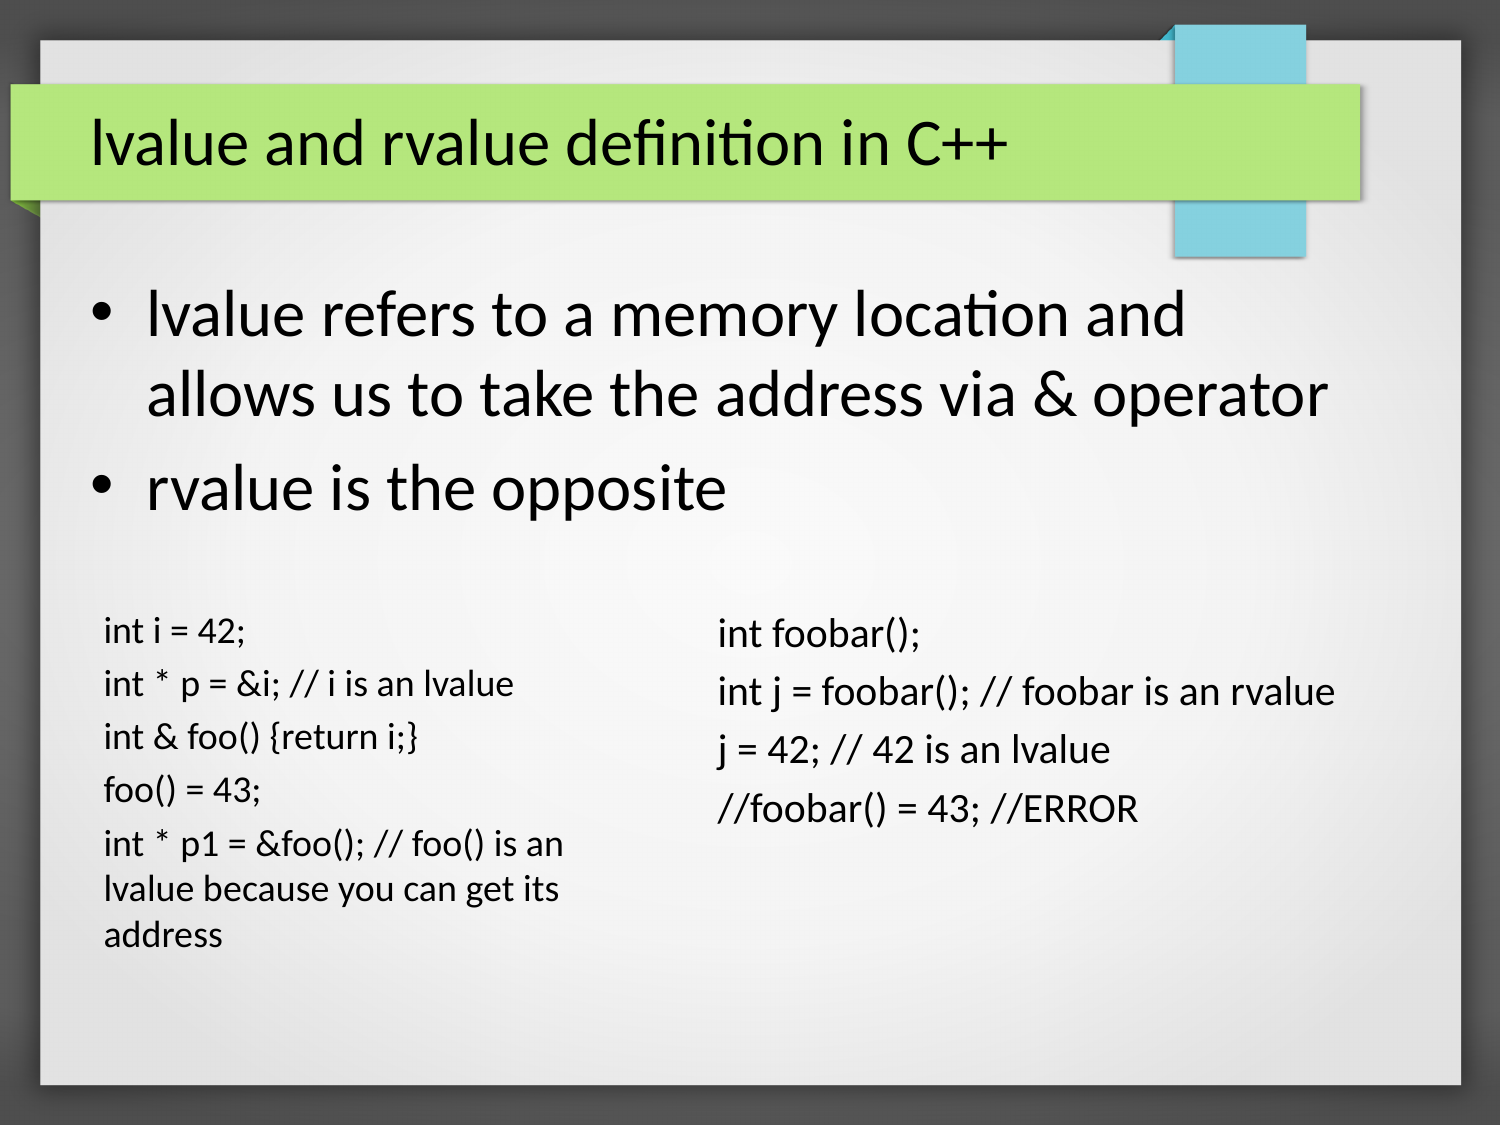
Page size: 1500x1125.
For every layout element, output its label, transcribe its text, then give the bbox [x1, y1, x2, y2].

list lvalue refers to a memory location and allows us to take the address via & operator rvalue is the opposite [75, 262, 1376, 539]
picture [0, 0, 1500, 1125]
title lvalue and rvalue definition in C++ [75, 45, 1425, 233]
text_box int foobar(); int j = foobar(); // foobar is an rvalue j = 42; // 42 is an lvalue //foobar() = 43; //ERROR [702, 597, 1353, 875]
text_box int i = 42; int * p = &i; // i is an lvalue int & foo() {return i;} foo() = 43; int * p1 = &foo(); // foo() is an lvalue because you can get its address [88, 597, 668, 965]
